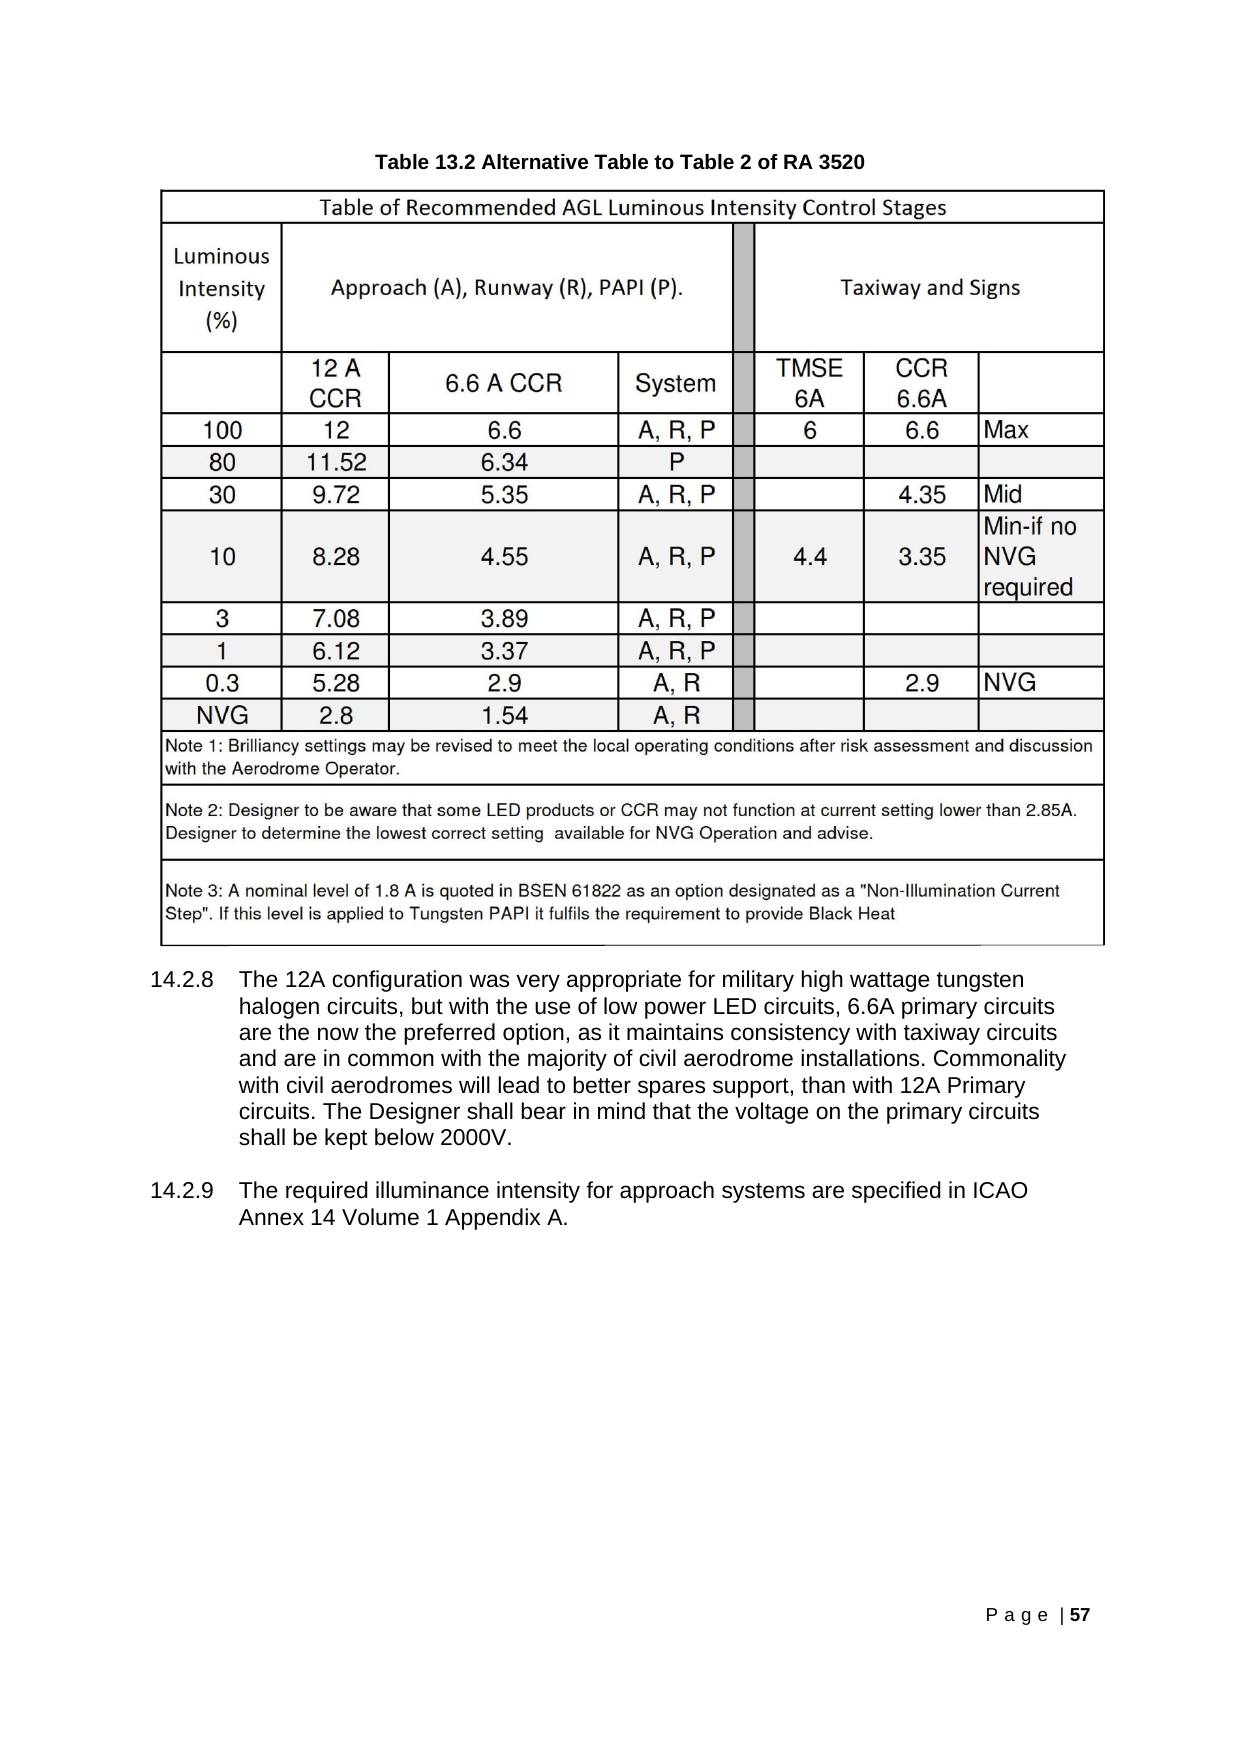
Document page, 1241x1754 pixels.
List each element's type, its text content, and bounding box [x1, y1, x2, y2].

list The 12A configuration was very appropriate for military high wattage tungsten halogen circuits, but with the use of low power LED circuits, 6.6A primary circuits are the now the preferred option, as it maintains consistency with taxiway circuits and are in common with the majority of civil aerodrome installations. Commonality with civil aerodromes will lead to better spares support, than with 12A Primary circuits. The Designer shall bear in mind that the voltage on the primary circuits shall be kept below 2000V. [150, 202, 1090, 1151]
list The required illuminance intensity for approach systems are specified in ICAO Annex 14 Volume 1 Appendix A. [150, 1177, 1090, 1230]
list Table 13.2 Alternative Table to Table 2 of RA 3520 [150, 150, 1090, 174]
